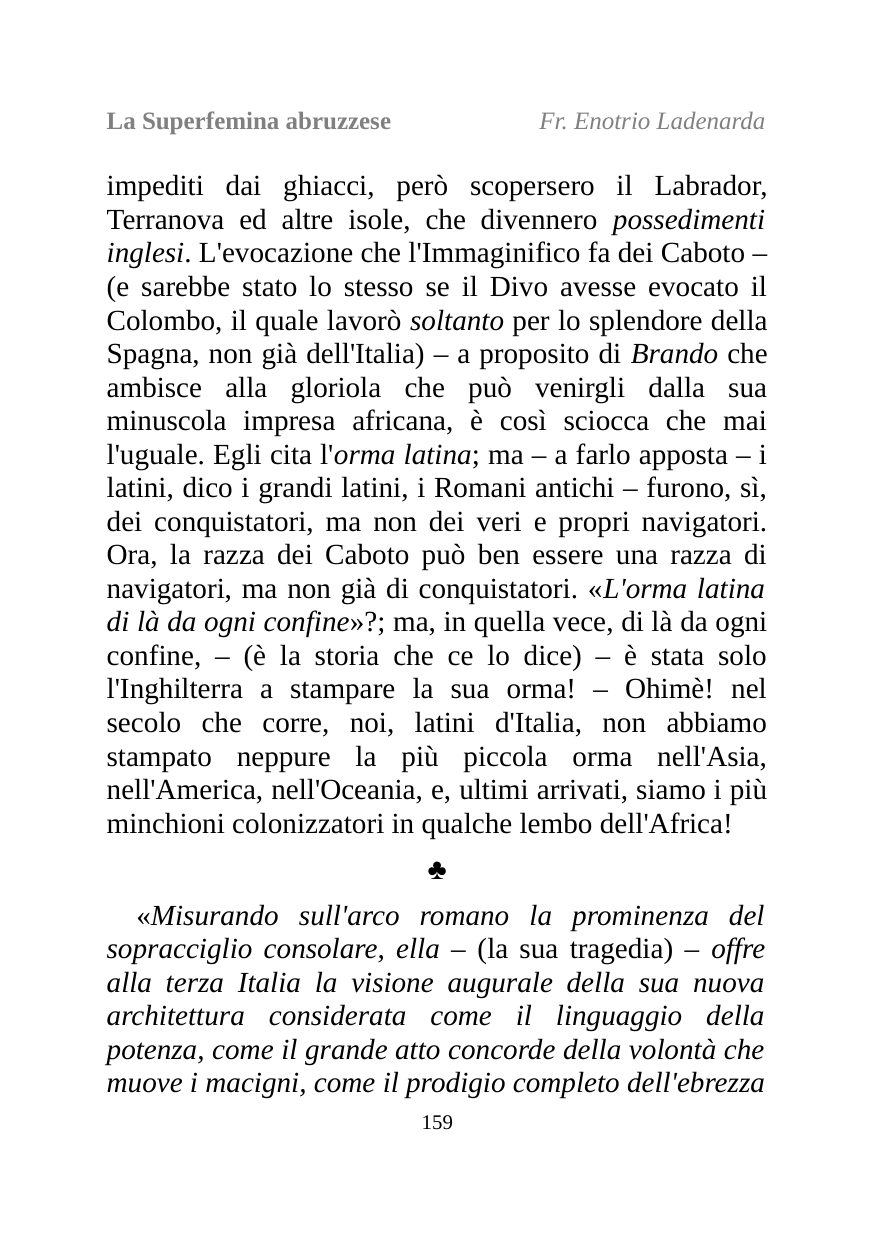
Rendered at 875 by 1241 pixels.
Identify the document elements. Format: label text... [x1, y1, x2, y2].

text ♣ [106, 852, 768, 885]
text «Misurando sull'arco romano la prominenza del sopracciglio consolare, ella – (la sua tragedia) – offre alla terza Italia la visione augurale della sua nuova architettura considerata come il linguaggio della potenza, come il grande atto concorde della volontà che muove i macigni, come il prodigio completo dell'ebrezza [106, 898, 768, 1099]
text impediti dai ghiacci, però scopersero il Labrador, Terranova ed altre isole, che divennero possedimenti inglesi. L'evocazione che l'Immaginifico fa dei Caboto – (e sarebbe stato lo stesso se il Divo avesse evocato il Colombo, il quale lavorò soltanto per lo splendore della Spagna, non già dell'Italia) – a proposito di Brando che ambisce alla gloriola che può venirgli dalla sua minuscola impresa africana, è così sciocca che mai l'uguale. Egli cita l'orma latina; ma – a farlo apposta – i latini, dico i grandi latini, i Romani antichi – furono, sì, dei conquistatori, ma non dei veri e propri navigatori. Ora, la razza dei Caboto può ben essere una razza di navigatori, ma non già di conquistatori. «L'orma latina di là da ogni confine»?; ma, in quella vece, di là da ogni confine, – (è la storia che ce lo dice) – è stata solo l'Inghilterra a stampare la sua orma! – Ohimè! nel secolo che corre, noi, latini d'Italia, non abbiamo stampato neppure la più piccola orma nell'Asia, nell'America, nell'Oceania, e, ultimi arrivati, siamo i più minchioni colonizzatori in qualche lembo dell'Africa! [106, 168, 768, 839]
